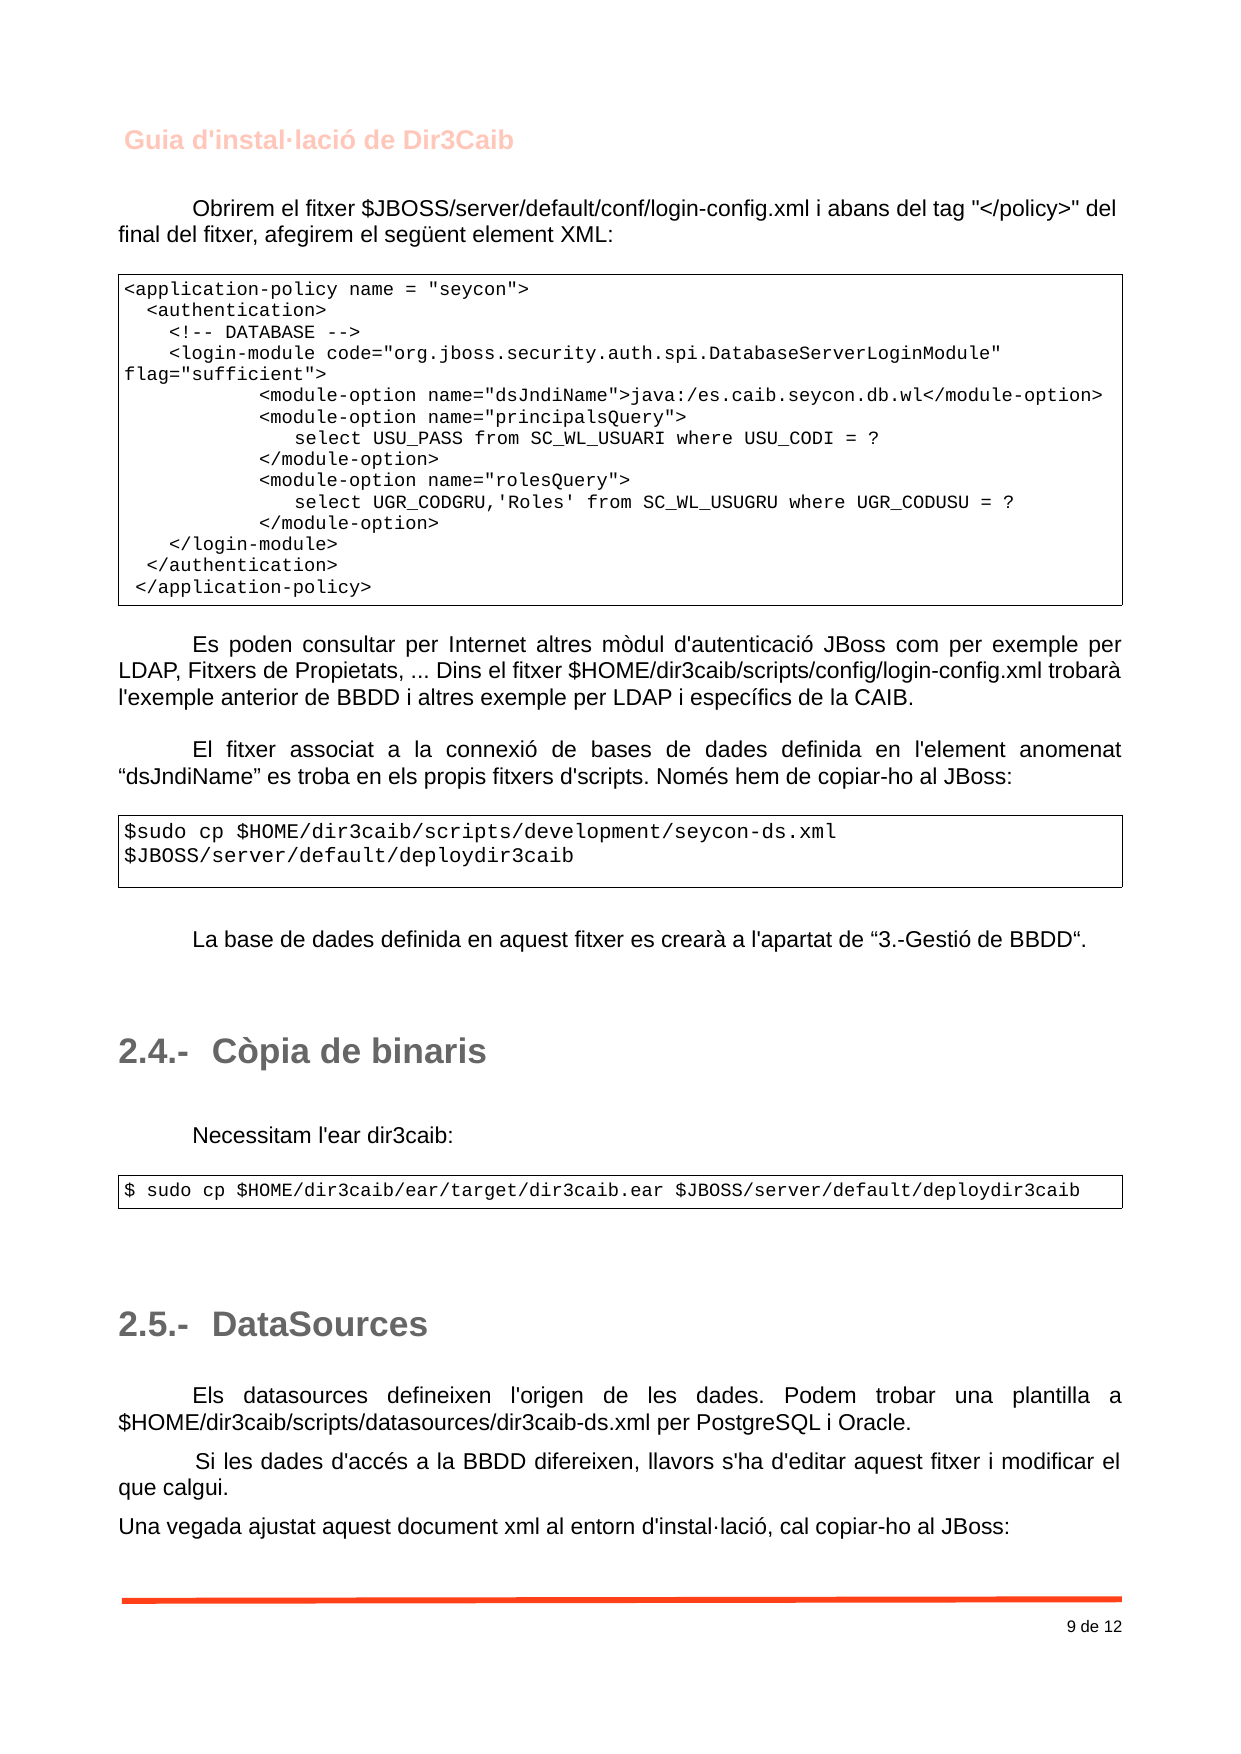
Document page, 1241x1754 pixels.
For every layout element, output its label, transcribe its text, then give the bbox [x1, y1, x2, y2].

text Es poden consultar per Internet altres mòdul d'autenticació JBoss com per exemple per LDAP, Fitxers de Propietats, ... Dins el fitxer $HOME/dir3caib/scripts/config/login-config.xml trobarà l'exemple anterior de BBDD i altres exemple per LDAP i específics de la CAIB. [118, 631, 1122, 710]
text Obrirem el fitxer $JBOSS/server/default/conf/login-config.xml i abans del tag "</policy>" del final del fitxer, afegirem el següent element XML: [118, 195, 1122, 248]
text Si les dades d'accés a la BBDD difereixen, llavors s'ha d'editar aquest fitxer i modificar el que calgui. [118, 1448, 1122, 1500]
text Necessitam l'ear dir3caib: [118, 1122, 1122, 1148]
text El fitxer associat a la connexió de bases de dades definida en l'element anomenat “dsJndiName” es troba en els propis fitxers d'scripts. Només hem de copiar-ho al JBoss: [118, 736, 1122, 789]
table_header <application-policy name = "seycon"> <authentication> <!-- DATABASE --> <login-module code="org.jboss.security.auth.spi.DatabaseServerLoginModule" flag="sufficient"> <module-option name="dsJndiName">java:/es.caib.seycon.db.wl</module-option> <module-option name="principalsQuery"> select USU_PASS from SC_WL_USUARI where USU_CODI = ? </module-option> <module-option name="rolesQuery"> select UGR_CODGRU,'Roles' from SC_WL_USUGRU where UGR_CODUSU = ? </module-option> </login-module> </authentication> </application-policy> [119, 275, 1122, 604]
text La base de dades definida en aquest fitxer es crearà a l'apartat de “3.-Gestió de BBDD“. [118, 926, 1122, 952]
table_header $sudo cp $HOME/dir3caib/scripts/development/seycon-ds.xml $JBOSS/server/default/deploydir3caib [119, 816, 1122, 887]
text Una vegada ajustat aquest document xml al entorn d'instal·lació, cal copiar-ho al JBoss: [118, 1513, 1122, 1539]
text Els datasources defineixen l'origen de les dades. Podem trobar una plantilla a $HOME/dir3caib/scripts/datasources/dir3caib-ds.xml per PostgreSQL i Oracle. [118, 1382, 1122, 1435]
subtitle Còpia de binaris [118, 1030, 1122, 1071]
table_header $ sudo cp $HOME/dir3caib/ear/target/dir3caib.ear $JBOSS/server/default/deploydir3caib [119, 1176, 1122, 1207]
subtitle DataSources [118, 1303, 1122, 1344]
